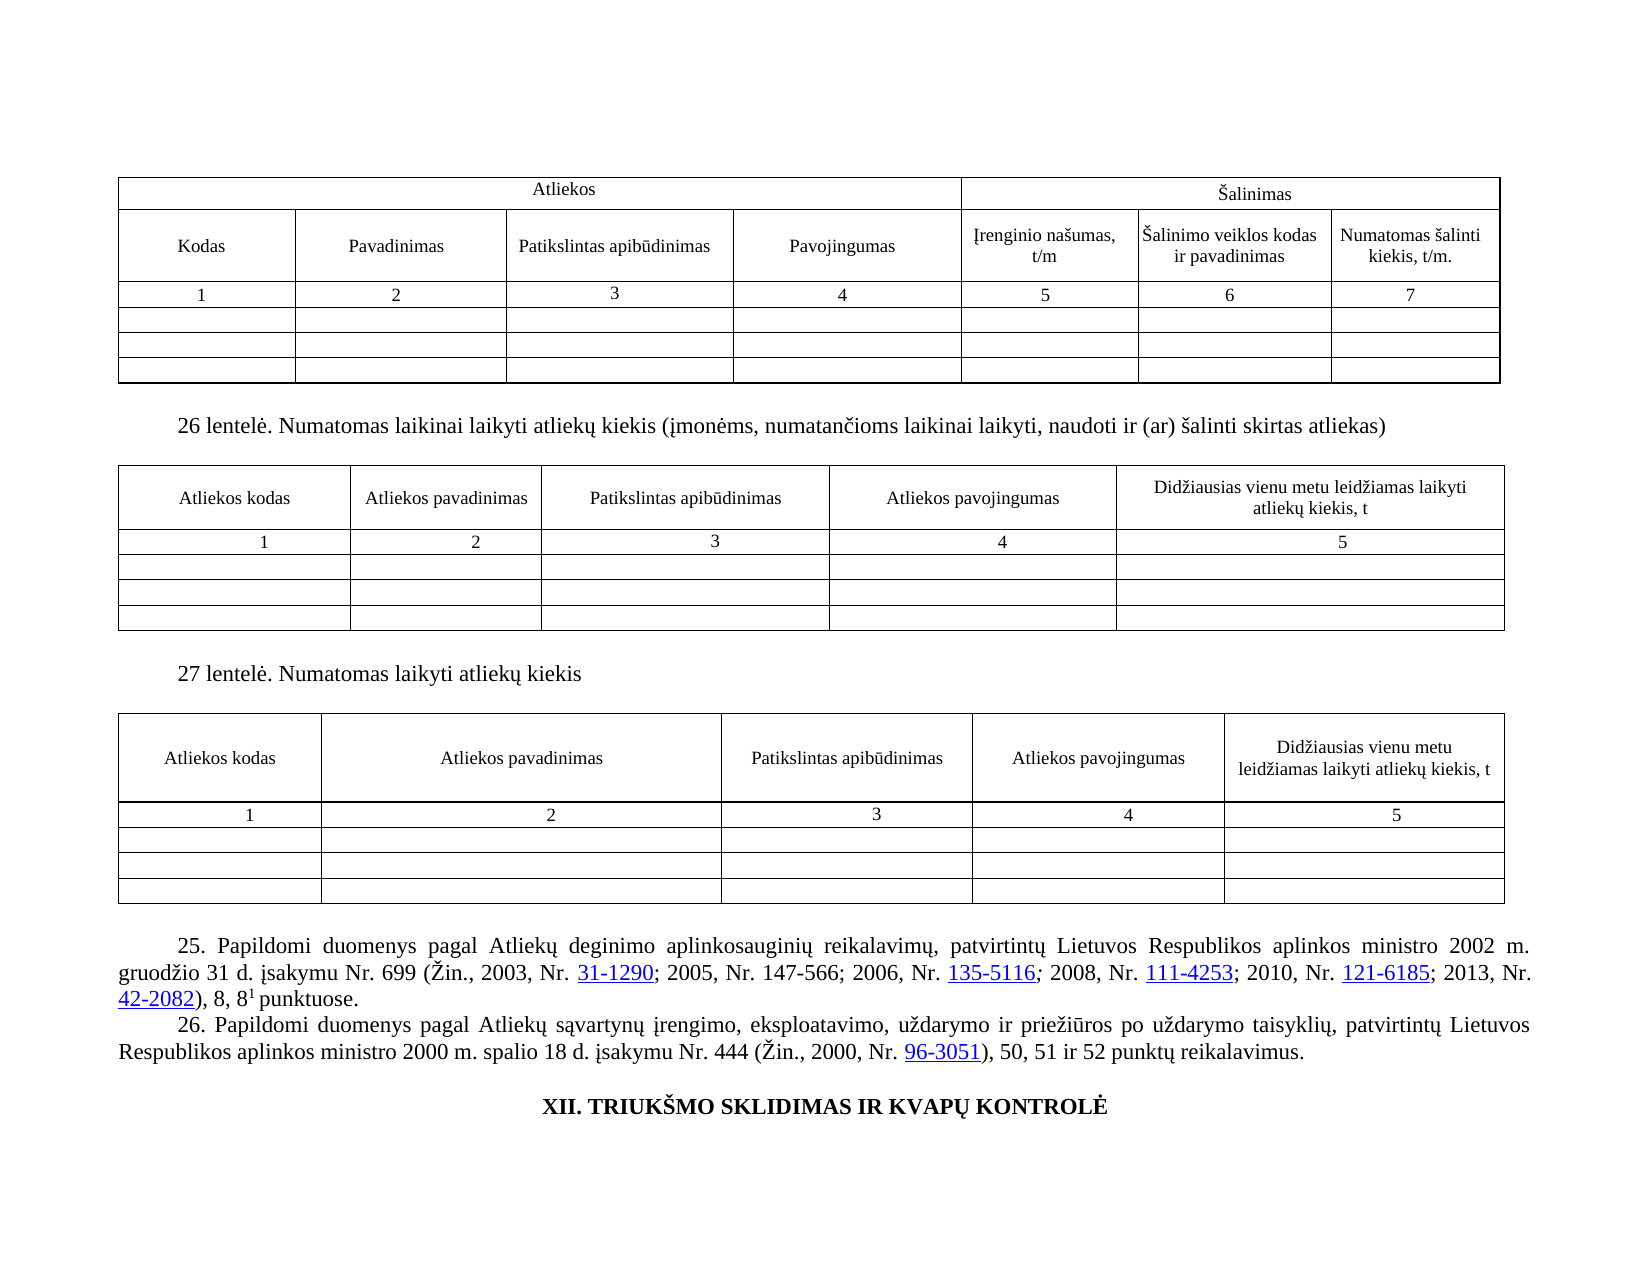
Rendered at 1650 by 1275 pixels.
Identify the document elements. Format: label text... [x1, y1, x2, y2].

table_cell 5 [1117, 530, 1504, 554]
table_cell Įrenginio našumas, t/m [962, 210, 1138, 281]
table_cell [722, 879, 972, 903]
table_cell [1139, 333, 1331, 357]
table_header Atliekos pavojingumas [973, 714, 1224, 801]
table_cell [119, 853, 321, 877]
table_header Atliekos [119, 178, 961, 208]
table_cell [734, 308, 961, 332]
table_cell [119, 606, 350, 630]
table_cell [962, 333, 1138, 357]
table_header Atliekos pavadinimas [322, 714, 721, 801]
table_cell 6 [1139, 282, 1331, 307]
table_cell [507, 358, 733, 382]
table_cell [119, 308, 295, 332]
table_cell 2 [322, 803, 721, 827]
table_cell [830, 580, 1116, 604]
table_cell [1225, 853, 1504, 877]
table_cell 1 [119, 803, 321, 827]
table_cell [507, 308, 733, 332]
table_cell [973, 828, 1224, 852]
table_cell [722, 853, 972, 877]
table_header Didžiausias vienu metu leidžiamas laikyti atliekų kiekis, t [1225, 714, 1504, 801]
table_cell [296, 358, 506, 382]
table_cell Numatomas šalinti kiekis, t/m. [1332, 210, 1499, 281]
table_header Patikslintas apibūdinimas [542, 466, 829, 529]
table_cell [1139, 358, 1331, 382]
table_cell Patikslintas apibūdinimas [507, 210, 733, 281]
text 25. Papildomi duomenys pagal Atliekų deginimo aplinkosauginių reikalavimų, patvirtintų Lietuvos Respublikos aplinkos ministro 2002 m. gruodžio 31 d. įsakymu Nr. 699 (Žin., 2003, Nr. 31-1290; 2005, Nr. 147-566; 2006, Nr. 135-5116; 2008, Nr. 111-4253; 2010, Nr. 121-6185; 2013, Nr. 42-2082), 8, 81 punktuose. [118, 932, 1532, 1012]
table_cell 5 [1225, 803, 1504, 827]
table_cell [734, 358, 961, 382]
table_header Patikslintas apibūdinimas [722, 714, 972, 801]
table_cell [1117, 606, 1504, 630]
table_header Atliekos pavojingumas [830, 466, 1116, 529]
table_cell [119, 828, 321, 852]
table_cell [119, 333, 295, 357]
table_cell [322, 879, 721, 903]
table_cell Kodas [119, 210, 295, 281]
table_cell 4 [973, 803, 1224, 827]
table_cell [507, 333, 733, 357]
table_cell 1 [119, 530, 350, 554]
table_cell 3 [722, 803, 972, 827]
table_cell [542, 555, 829, 579]
text 27 lentelė. Numatomas laikyti atliekų kiekis [118, 660, 1532, 686]
table_cell 1 [119, 282, 295, 307]
table_cell [296, 333, 506, 357]
table_cell [322, 853, 721, 877]
table_cell [962, 358, 1138, 382]
table_cell [1225, 879, 1504, 903]
table_header Atliekos kodas [119, 714, 321, 801]
table_cell 4 [734, 282, 961, 307]
text XII. TRIUKŠMO SKLIDIMAS IR KVAPŲ KONTROLĖ [118, 1093, 1532, 1119]
table_cell [734, 333, 961, 357]
text 26 lentelė. Numatomas laikinai laikyti atliekų kiekis (įmonėms, numatančioms laikinai laikyti, naudoti ir (ar) šalinti skirtas atliekas) [118, 412, 1532, 439]
table_cell [119, 879, 321, 903]
table_header Šalinimas [962, 178, 1499, 208]
table_cell [830, 555, 1116, 579]
table_cell Pavojingumas [734, 210, 961, 281]
table_cell [1332, 308, 1499, 332]
table_cell 7 [1332, 282, 1499, 307]
table_cell Pavadinimas [296, 210, 506, 281]
table_cell 4 [830, 530, 1116, 554]
table_cell [542, 580, 829, 604]
text 26. Papildomi duomenys pagal Atliekų sąvartynų įrengimo, eksploatavimo, uždarymo ir priežiūros po uždarymo taisyklių, patvirtintų Lietuvos Respublikos aplinkos ministro 2000 m. spalio 18 d. įsakymu Nr. 444 (Žin., 2000, Nr. 96-3051), 50, 51 ir 52 punktų reikalavimus. [118, 1012, 1532, 1064]
table_cell [830, 606, 1116, 630]
table_cell [322, 828, 721, 852]
table_cell [973, 853, 1224, 877]
table_cell [119, 555, 350, 579]
table_cell [1139, 308, 1331, 332]
table_cell [1117, 580, 1504, 604]
table_cell 3 [507, 282, 733, 307]
table_cell 2 [351, 530, 541, 554]
table_cell [1225, 828, 1504, 852]
table_cell [1332, 358, 1499, 382]
table_header Didžiausias vienu metu leidžiamas laikyti atliekų kiekis, t [1117, 466, 1504, 529]
table_cell 5 [962, 282, 1138, 307]
table_cell 2 [296, 282, 506, 307]
table_header Atliekos kodas [119, 466, 350, 529]
table_cell [1332, 333, 1499, 357]
table_cell [351, 555, 541, 579]
table_cell [119, 358, 295, 382]
table_cell [722, 828, 972, 852]
table_cell [973, 879, 1224, 903]
table_header Atliekos pavadinimas [351, 466, 541, 529]
table_cell [962, 308, 1138, 332]
table_cell [542, 606, 829, 630]
table_cell [1117, 555, 1504, 579]
table_cell [296, 308, 506, 332]
table_cell [119, 580, 350, 604]
table_cell 3 [542, 530, 829, 554]
table_cell Šalinimo veiklos kodas ir pavadinimas [1139, 210, 1331, 281]
table_cell [351, 580, 541, 604]
table_cell [351, 606, 541, 630]
